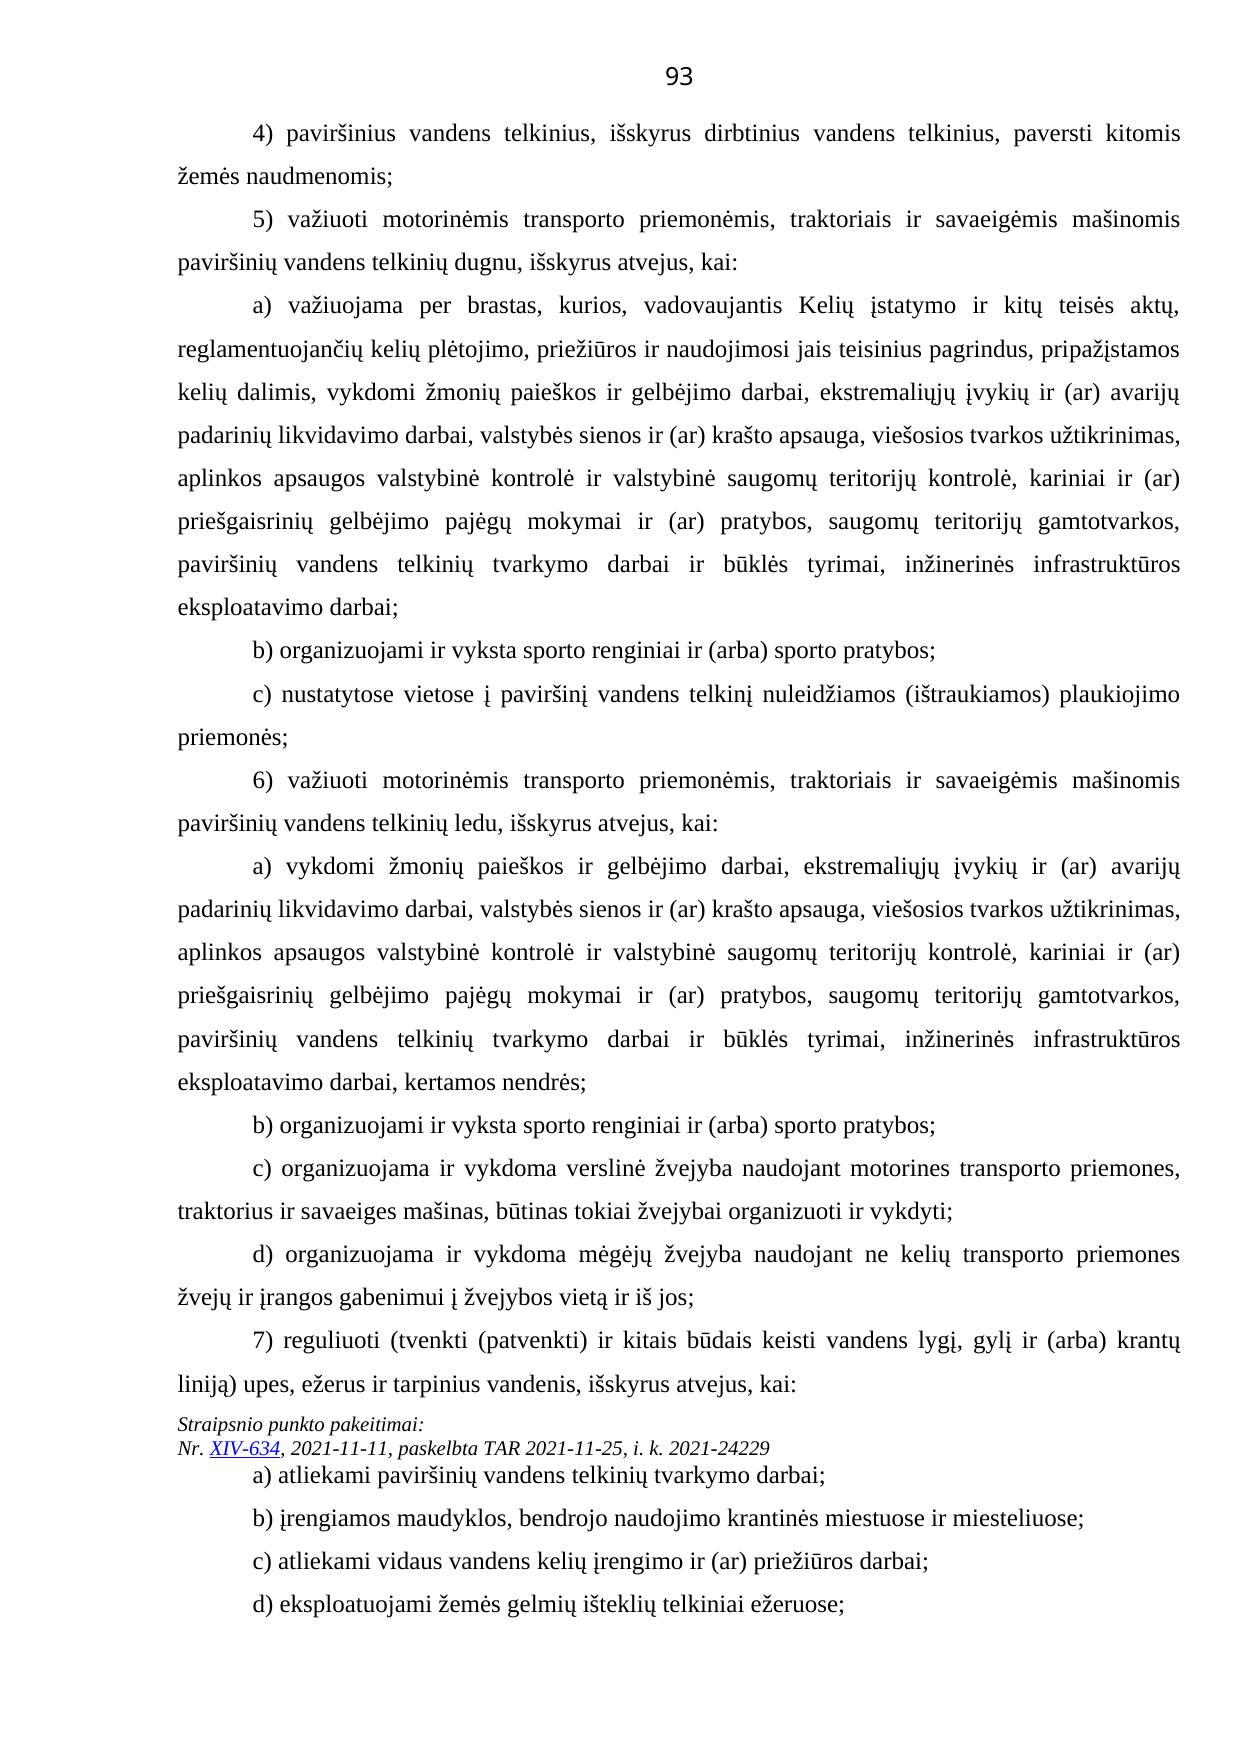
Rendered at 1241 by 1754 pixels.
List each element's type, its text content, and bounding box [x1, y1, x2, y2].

text a) vykdomi žmonių paieškos ir gelbėjimo darbai, ekstremaliųjų įvykių ir (ar) avarijų padarinių likvidavimo darbai, valstybės sienos ir (ar) krašto apsauga, viešosios tvarkos užtikrinimas, aplinkos apsaugos valstybinė kontrolė ir valstybinė saugomų teritorijų kontrolė, kariniai ir (ar) priešgaisrinių gelbėjimo pajėgų mokymai ir (ar) pratybos, saugomų teritorijų gamtotvarkos, paviršinių vandens telkinių tvarkymo darbai ir būklės tyrimai, inžinerinės infrastruktūros eksploatavimo darbai, kertamos nendrės; [177, 851, 1181, 1096]
text 6) važiuoti motorinėmis transporto priemonėmis, traktoriais ir savaeigėmis mašinomis paviršinių vandens telkinių ledu, išskyrus atvejus, kai: [177, 765, 1181, 837]
text c) atliekami vidaus vandens kelių įrengimo ir (ar) priežiūros darbai; [177, 1546, 1181, 1575]
text Nr. XIV-634, 2021-11-11, paskelbta TAR 2021-11-25, i. k. 2021-24229 [177, 1436, 1181, 1460]
text c) organizuojama ir vykdoma verslinė žvejyba naudojant motorines transporto priemones, traktorius ir savaeiges mašinas, būtinas tokiai žvejybai organizuoti ir vykdyti; [177, 1153, 1181, 1225]
text 4) paviršinius vandens telkinius, išskyrus dirbtinius vandens telkinius, paversti kitomis žemės naudmenomis; [177, 118, 1181, 190]
text b) įrengiamos maudyklos, bendrojo naudojimo krantinės miestuose ir miesteliuose; [177, 1503, 1181, 1532]
text Straipsnio punkto pakeitimai: [177, 1412, 1181, 1436]
text 5) važiuoti motorinėmis transporto priemonėmis, traktoriais ir savaeigėmis mašinomis paviršinių vandens telkinių dugnu, išskyrus atvejus, kai: [177, 204, 1181, 276]
text a) važiuojama per brastas, kurios, vadovaujantis Kelių įstatymo ir kitų teisės aktų, reglamentuojančių kelių plėtojimo, priežiūros ir naudojimosi jais teisinius pagrindus, pripažįstamos kelių dalimis, vykdomi žmonių paieškos ir gelbėjimo darbai, ekstremaliųjų įvykių ir (ar) avarijų padarinių likvidavimo darbai, valstybės sienos ir (ar) krašto apsauga, viešosios tvarkos užtikrinimas, aplinkos apsaugos valstybinė kontrolė ir valstybinė saugomų teritorijų kontrolė, kariniai ir (ar) priešgaisrinių gelbėjimo pajėgų mokymai ir (ar) pratybos, saugomų teritorijų gamtotvarkos, paviršinių vandens telkinių tvarkymo darbai ir būklės tyrimai, inžinerinės infrastruktūros eksploatavimo darbai; [177, 291, 1181, 621]
text c) nustatytose vietose į paviršinį vandens telkinį nuleidžiamos (ištraukiamos) plaukiojimo priemonės; [177, 679, 1181, 751]
text d) organizuojama ir vykdoma mėgėjų žvejyba naudojant ne kelių transporto priemones žvejų ir įrangos gabenimui į žvejybos vietą ir iš jos; [177, 1239, 1181, 1311]
text b) organizuojami ir vyksta sporto renginiai ir (arba) sporto pratybos; [177, 636, 1181, 664]
text d) eksploatuojami žemės gelmių išteklių telkiniai ežeruose; [177, 1589, 1181, 1618]
text a) atliekami paviršinių vandens telkinių tvarkymo darbai; [177, 1460, 1181, 1489]
text b) organizuojami ir vyksta sporto renginiai ir (arba) sporto pratybos; [177, 1110, 1181, 1139]
text 7) reguliuoti (tvenkti (patvenkti) ir kitais būdais keisti vandens lygį, gylį ir (arba) krantų liniją) upes, ežerus ir tarpinius vandenis, išskyrus atvejus, kai: [177, 1326, 1181, 1397]
